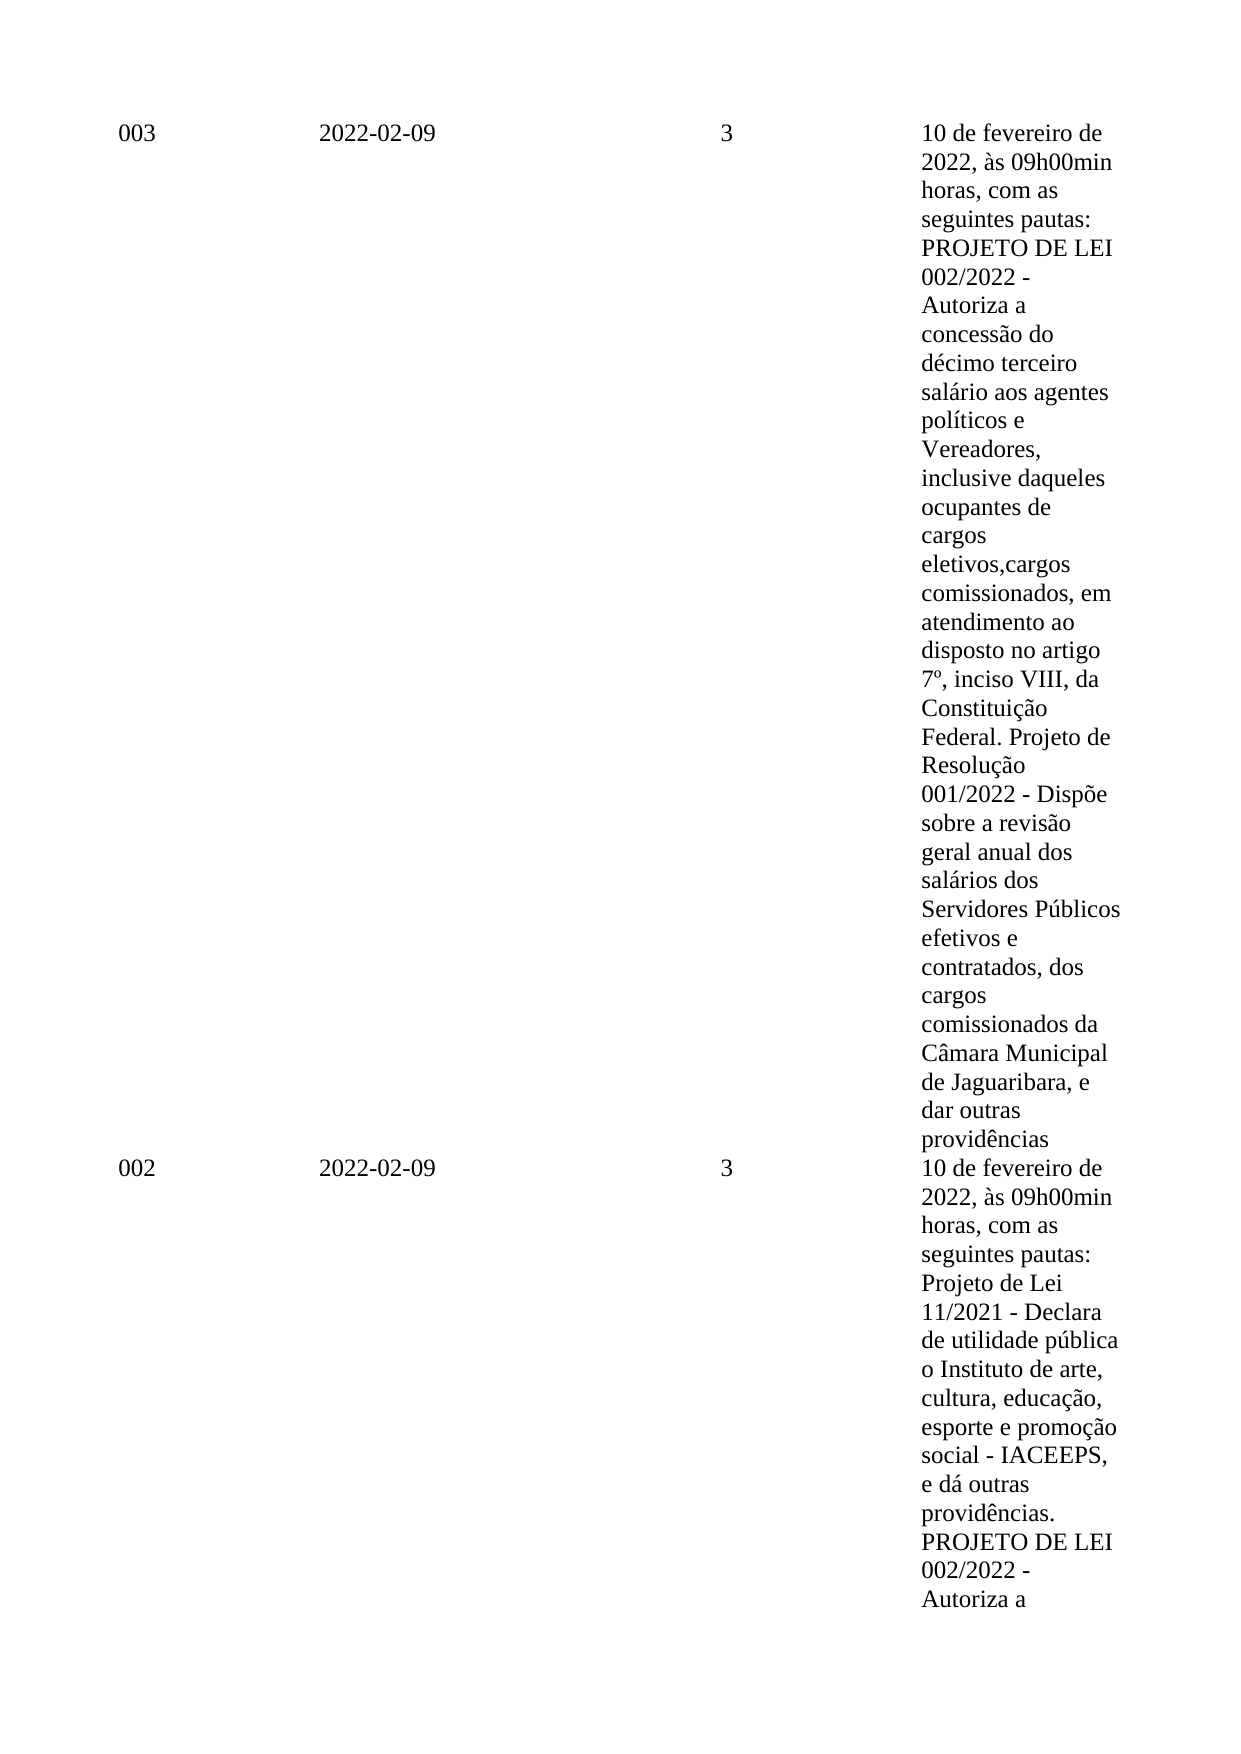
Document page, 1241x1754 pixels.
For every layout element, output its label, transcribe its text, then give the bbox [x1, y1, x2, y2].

table_cell 2022-02-09 [319, 118, 519, 1153]
table_cell [520, 1153, 720, 1613]
table_cell 2022-02-09 [319, 1153, 519, 1613]
table_cell 003 [118, 118, 319, 1153]
table_cell 002 [118, 1153, 319, 1613]
table_cell [520, 118, 720, 1153]
table_cell 10 de fevereiro de 2022, às 09h00min horas, com as seguintes pautas: PROJETO DE LEI 002/2022 - Autoriza a concessão do décimo terceiro salário aos agentes políticos e Vereadores, inclusive daqueles ocupantes de cargos eletivos,cargos comissionados, em atendimento ao disposto no artigo 7º, inciso VIII, da Constituição Federal. Projeto de Resolução 001/2022 - Dispõe sobre a revisão geral anual dos salários dos Servidores Públicos efetivos e contratados, dos cargos comissionados da Câmara Municipal de Jaguaribara, e dar outras providências [921, 118, 1122, 1153]
table_cell 3 [720, 118, 921, 1153]
table_cell 10 de fevereiro de 2022, às 09h00min horas, com as seguintes pautas: Projeto de Lei 11/2021 - Declara de utilidade pública o Instituto de arte, cultura, educação, esporte e promoção social - IACEEPS, e dá outras providências. PROJETO DE LEI 002/2022 - Autoriza a [921, 1153, 1122, 1613]
table_cell 3 [720, 1153, 921, 1613]
